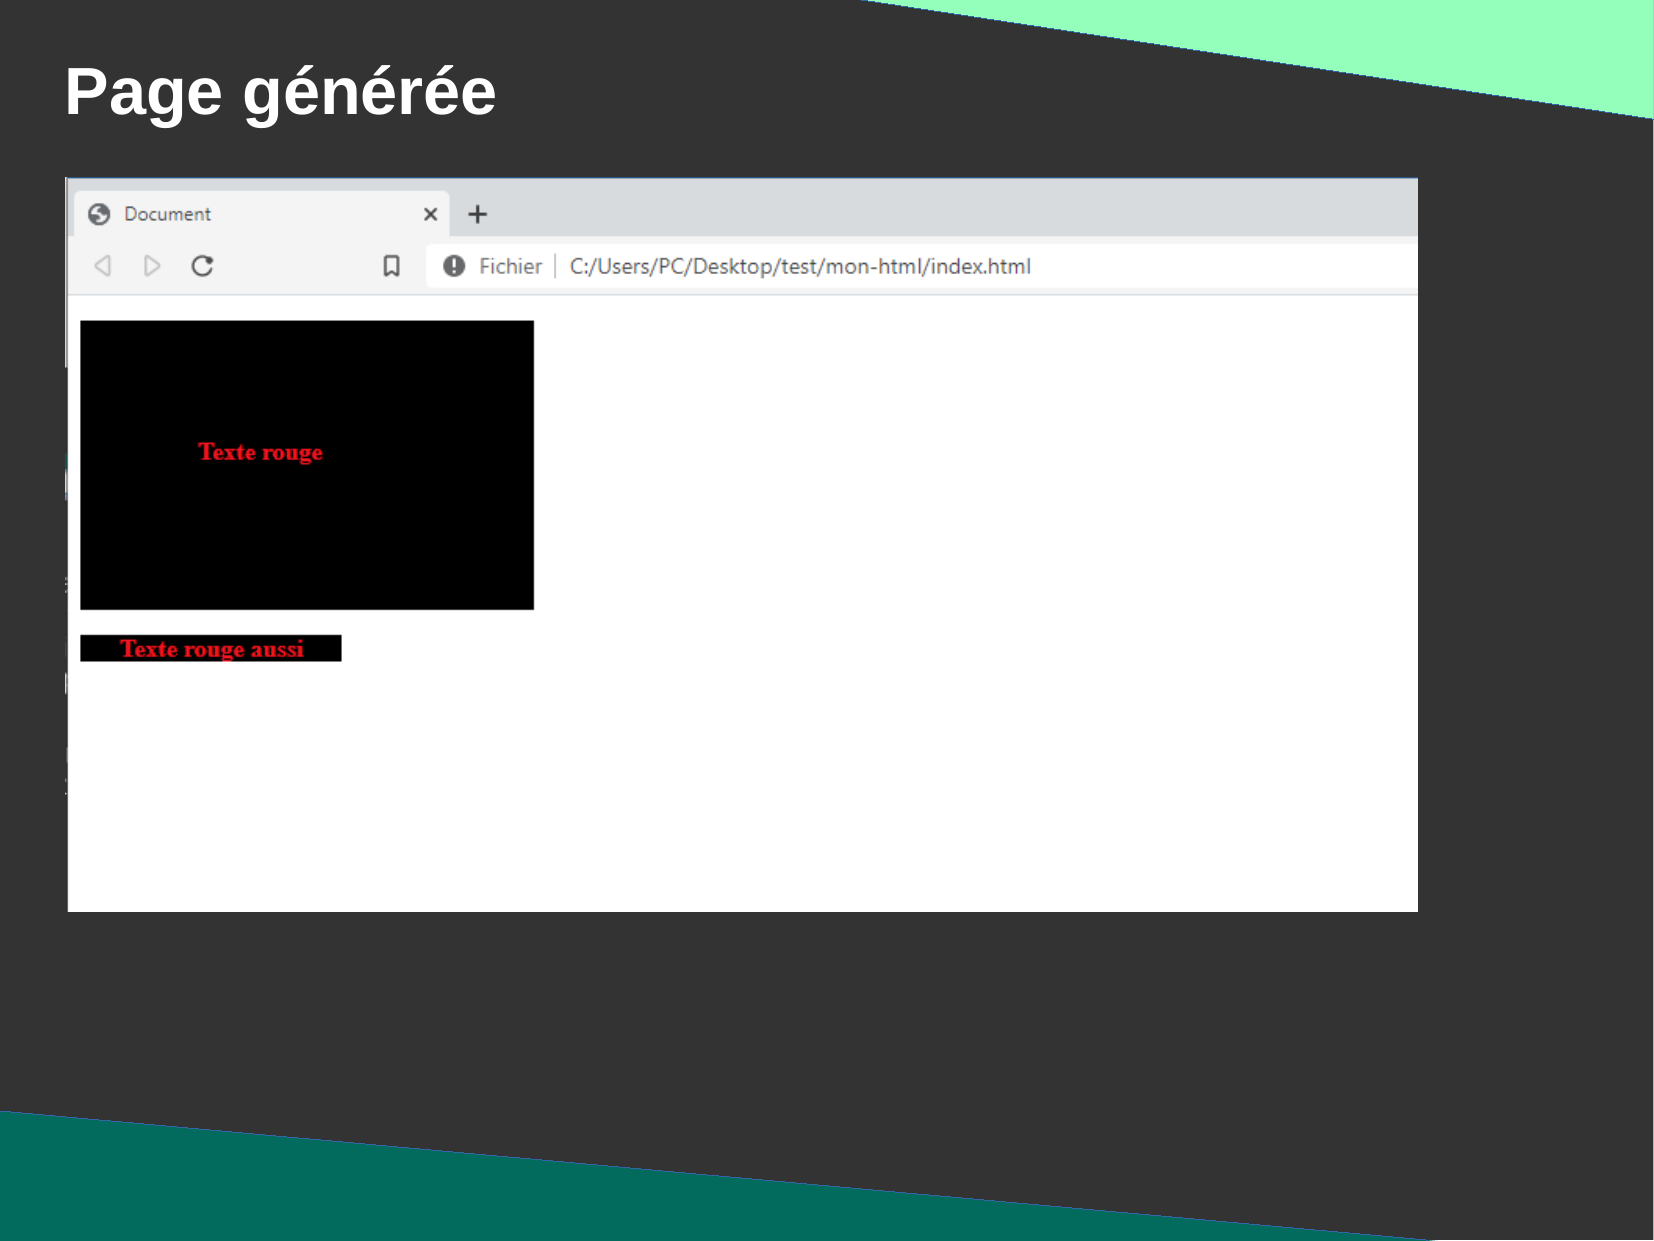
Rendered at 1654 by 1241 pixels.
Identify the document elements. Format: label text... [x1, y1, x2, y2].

title Page générée [64, 54, 1553, 157]
text_box [861, 0, 1654, 120]
picture [65, 177, 1418, 912]
